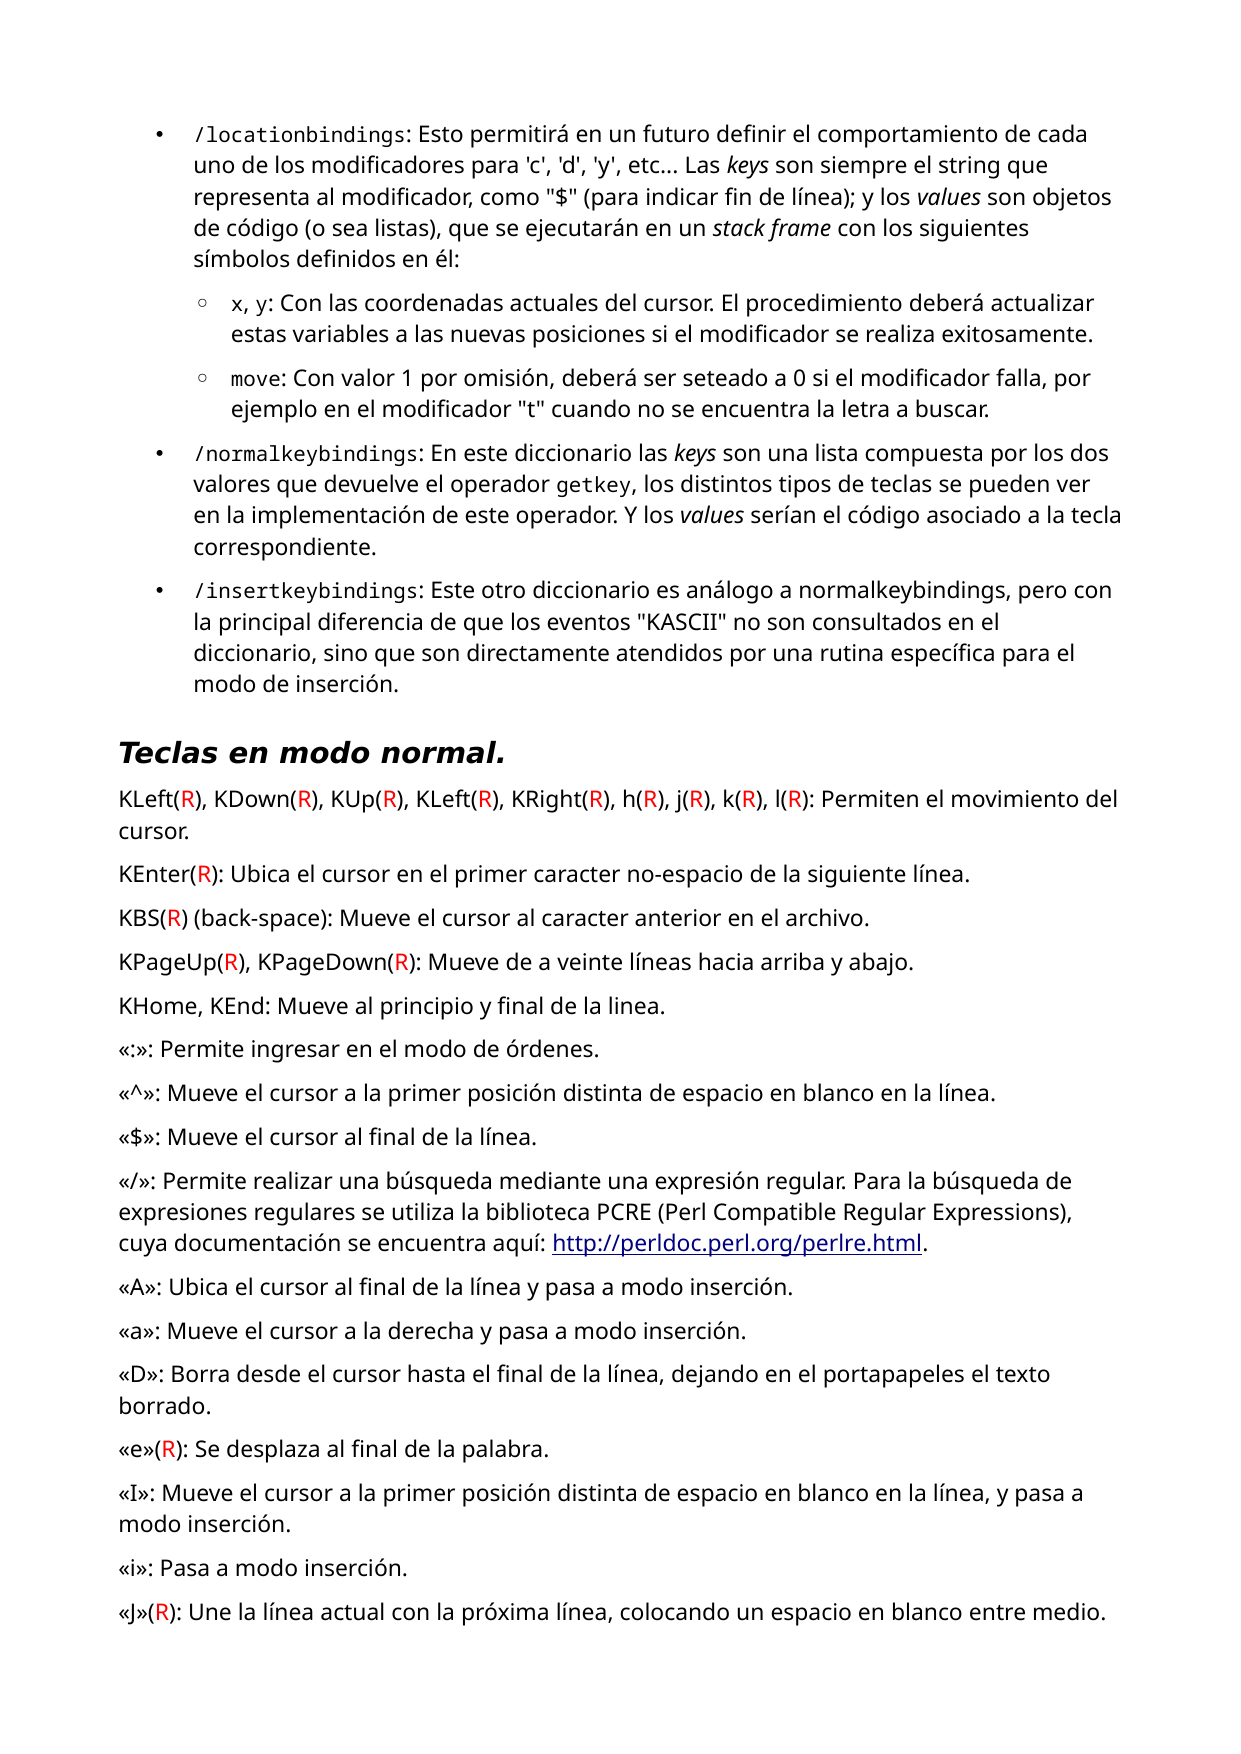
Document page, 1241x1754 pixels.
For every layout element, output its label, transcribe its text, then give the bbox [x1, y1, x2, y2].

text «^»: Mueve el cursor a la primer posición distinta de espacio en blanco en la línea. [118, 1077, 1122, 1108]
text KEnter(R): Ubica el cursor en el primer caracter no-espacio de la siguiente línea. [118, 858, 1122, 889]
text «a»: Mueve el cursor a la derecha y pasa a modo inserción. [118, 1314, 1122, 1346]
subtitle Teclas en modo normal. [118, 737, 1122, 771]
list /locationbindings: Esto permitirá en un futuro definir el comportamiento de cada uno de los modificadores para 'c', 'd', 'y', etc... Las keys son siempre el string que representa al modificador, como "$" (para indicar fin de línea); y los values son objetos de código (o sea listas), que se ejecutarán en un stack frame con los siguientes símbolos definidos en él: [156, 118, 1122, 274]
text «$»: Mueve el cursor al final de la línea. [118, 1121, 1122, 1152]
list x, y: Con las coordenadas actuales del cursor. El procedimiento deberá actualizar estas variables a las nuevas posiciones si el modificador se realiza exitosamente. [193, 287, 1122, 349]
text «D»: Borra desde el cursor hasta el final de la línea, dejando en el portapapeles el texto borrado. [118, 1358, 1122, 1421]
text «I»: Mueve el cursor a la primer posición distinta de espacio en blanco en la línea, y pasa a modo inserción. [118, 1477, 1122, 1539]
text «A»: Ubica el cursor al final de la línea y pasa a modo inserción. [118, 1271, 1122, 1302]
text «/»: Permite realizar una búsqueda mediante una expresión regular. Para la búsqueda de expresiones regulares se utiliza la biblioteca PCRE (Perl Compatible Regular Expressions), cuya documentación se encuentra aquí: http://perldoc.perl.org/perlre.html. [118, 1164, 1122, 1258]
list /insertkeybindings: Este otro diccionario es análogo a normalkeybindings, pero con la principal diferencia de que los eventos "KASCII" no son consultados en el diccionario, sino que son directamente atendidos por una rutina específica para el modo de inserción. [156, 574, 1122, 699]
text «:»: Permite ingresar en el modo de órdenes. [118, 1033, 1122, 1064]
list move: Con valor 1 por omisión, deberá ser seteado a 0 si el modificador falla, por ejemplo en el modificador "t" cuando no se encuentra la letra a buscar. [193, 362, 1122, 424]
text KPageUp(R), KPageDown(R): Mueve de a veinte líneas hacia arriba y abajo. [118, 946, 1122, 977]
text KHome, KEnd: Mueve al principio y final de la linea. [118, 989, 1122, 1021]
text «e»(R): Se desplaza al final de la palabra. [118, 1433, 1122, 1464]
text KBS(R) (back-space): Mueve el cursor al caracter anterior en el archivo. [118, 902, 1122, 933]
text «J»(R): Une la línea actual con la próxima línea, colocando un espacio en blanco entre medio. [118, 1596, 1122, 1627]
text «i»: Pasa a modo inserción. [118, 1552, 1122, 1583]
list /normalkeybindings: En este diccionario las keys son una lista compuesta por los dos valores que devuelve el operador getkey, los distintos tipos de teclas se pueden ver en la implementación de este operador. Y los values serían el código asociado a la tecla correspondiente. [156, 437, 1122, 562]
text KLeft(R), KDown(R), KUp(R), KLeft(R), KRight(R), h(R), j(R), k(R), l(R): Permiten el movimiento del cursor. [118, 783, 1122, 846]
